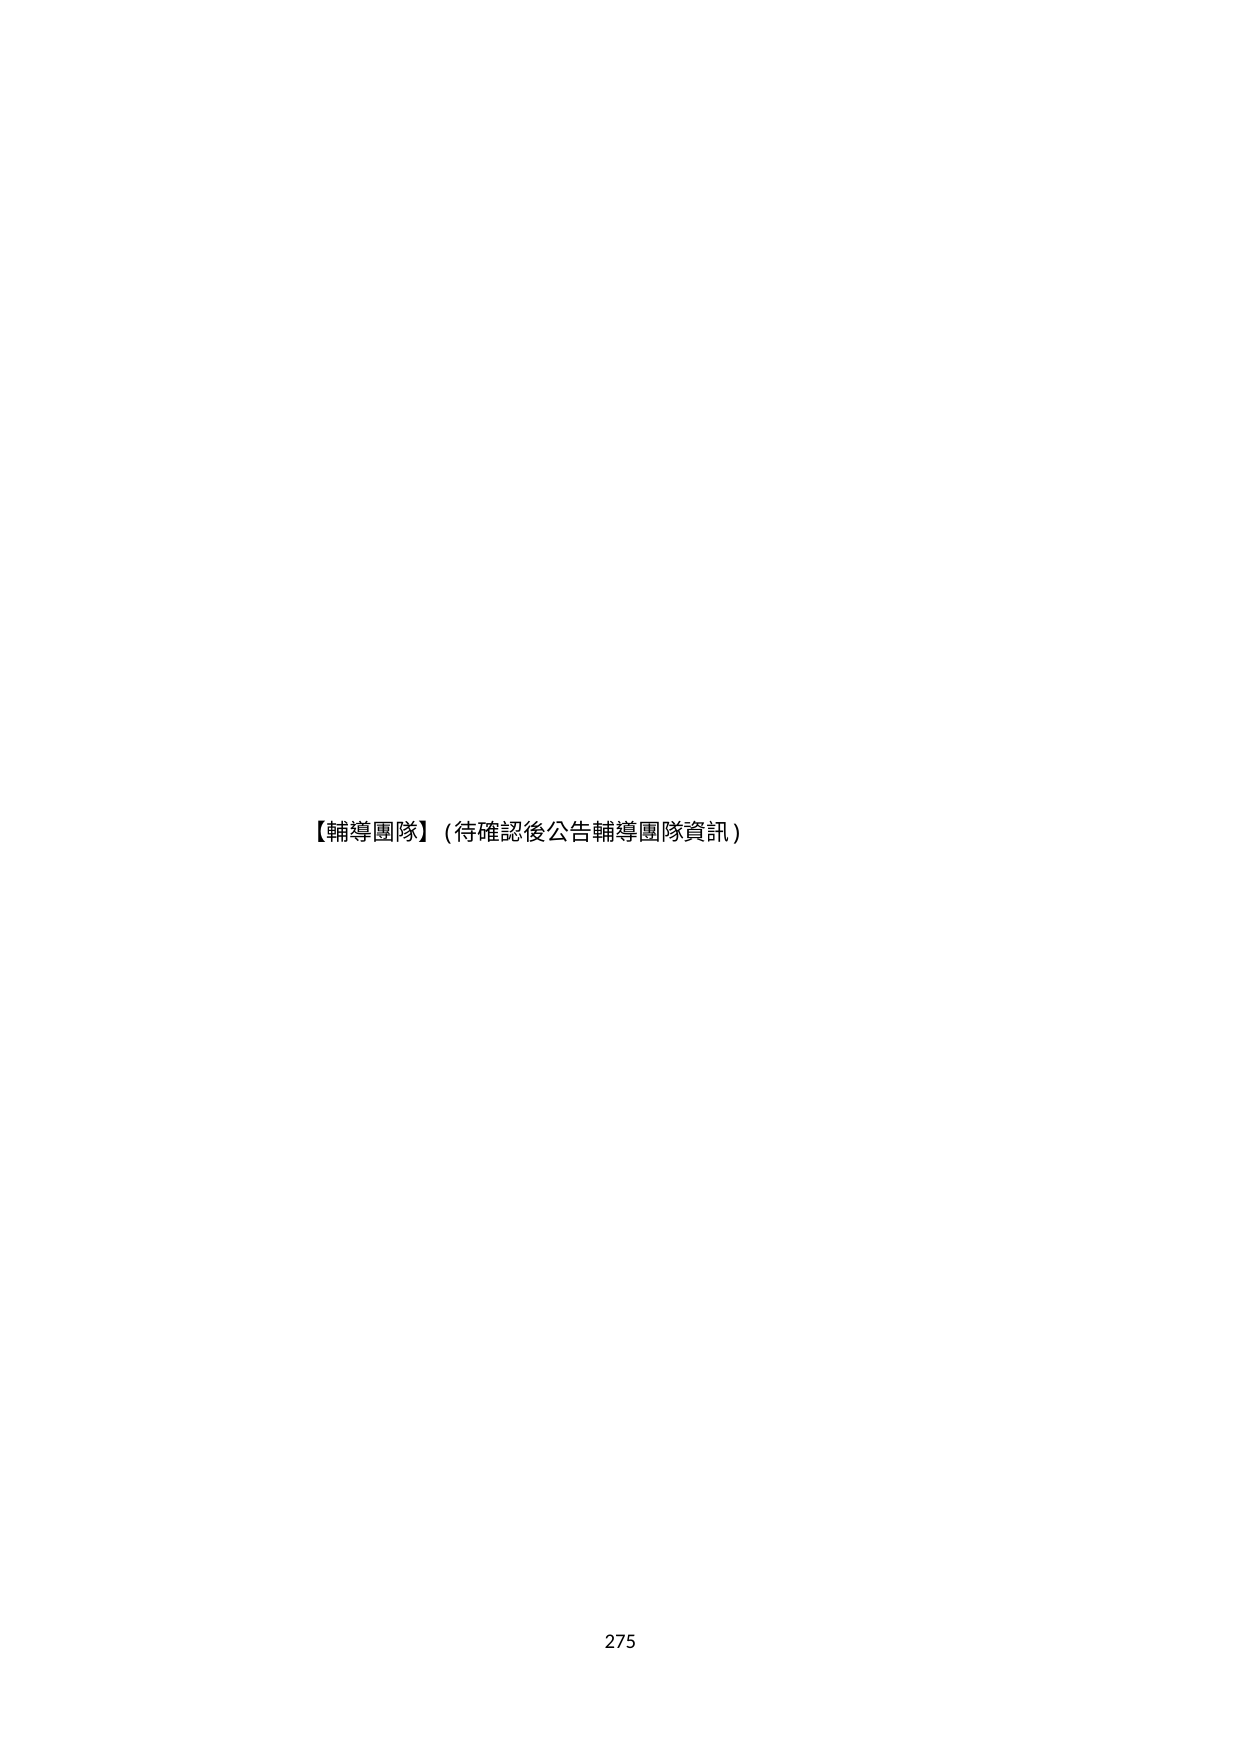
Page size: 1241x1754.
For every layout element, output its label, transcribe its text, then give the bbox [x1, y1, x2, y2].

text 【輔導團隊】(待確認後公告輔導團隊資訊) [177, 789, 1063, 852]
